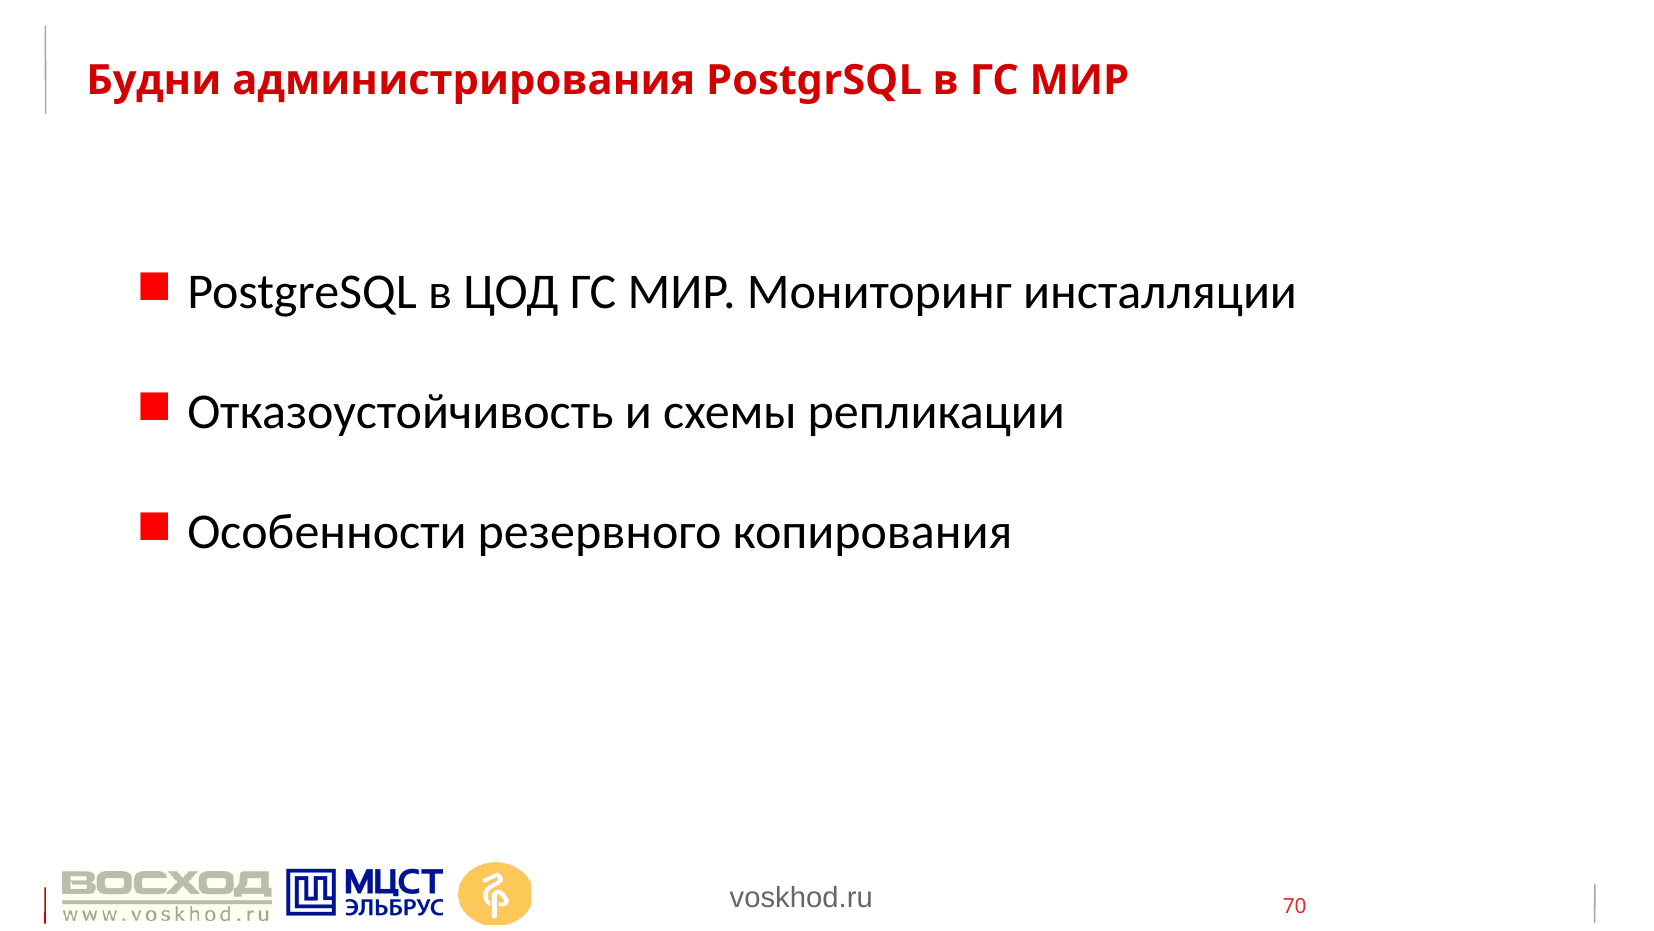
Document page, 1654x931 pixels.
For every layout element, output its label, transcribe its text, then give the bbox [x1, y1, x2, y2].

picture [283, 868, 443, 916]
text_box PostgreSQL в ЦОД ГС МИР. Мониторинг инсталляции Отказоустойчивость и схемы репликации Особенности резервного копирования [140, 258, 1580, 562]
text_box [1267, 884, 1647, 918]
picture [62, 871, 272, 921]
title Будни администрирования PostgrSQL в ГС МИР [71, 45, 1560, 133]
picture [458, 862, 532, 925]
